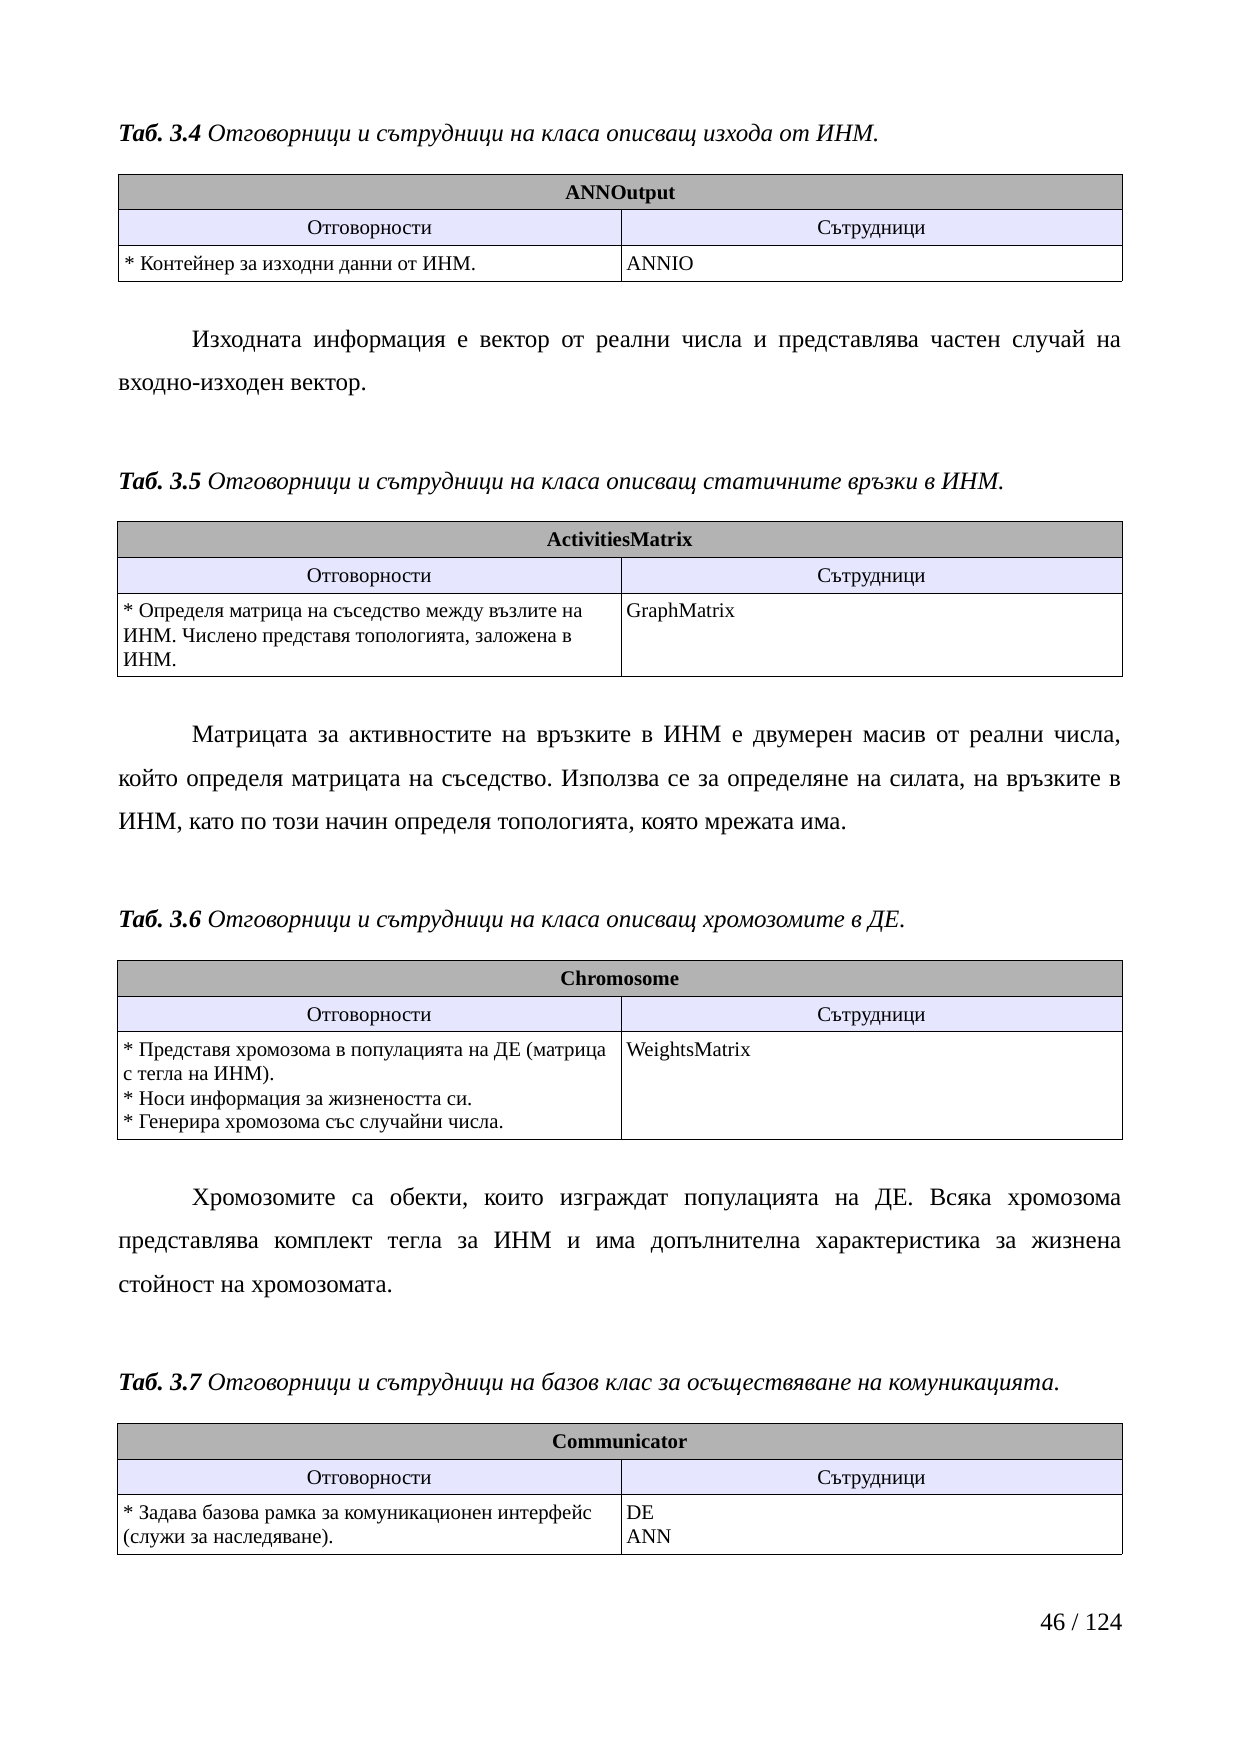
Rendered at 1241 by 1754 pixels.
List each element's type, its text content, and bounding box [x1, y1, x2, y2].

table_cell * Контейнер за изходни данни от ИНМ. [119, 246, 621, 281]
table_cell Сътрудници [622, 997, 1122, 1031]
table_cell Сътрудници [622, 210, 1122, 245]
table_cell Отговорности [118, 1460, 621, 1494]
table_cell Отговорности [119, 210, 621, 245]
text Таб. 3.4 Отговорници и сътрудници на класа описващ изхода от ИНМ. [118, 118, 1122, 147]
table_cell WeightsMatrix [622, 1032, 1122, 1139]
text Таб. 3.6 Отговорници и сътрудници на класа описващ хромозомите в ДЕ. [118, 904, 1122, 933]
table_cell * Определя матрица на съседство между възлите на ИНМ. Числено представя топологията, заложена в ИНМ. [118, 594, 621, 676]
table_cell Сътрудници [622, 558, 1122, 593]
table_cell * Представя хромозома в популацията на ДЕ (матрица с тегла на ИНМ). * Носи информация за жизнеността си. * Генерира хромозома със случайни числа. [118, 1032, 621, 1139]
table_cell * Задава базова рамка за комуникационен интерфейс (служи за наследяване). [118, 1495, 621, 1554]
text Таб. 3.5 Отговорници и сътрудници на класа описващ статичните връзки в ИНМ. [118, 466, 1122, 494]
text Матрицата за активностите на връзките в ИНМ е двумерен масив от реални числа, който определя матрицата на съседство. Използва се за определяне на силата, на връзките в ИНМ, като по този начин определя топологията, която мрежата има. [118, 719, 1122, 834]
table_cell Отговорности [118, 997, 621, 1031]
text Таб. 3.7 Отговорници и сътрудници на базов клас за осъществяване на комуникацията. [118, 1367, 1122, 1396]
table_cell ANNIO [622, 246, 1122, 281]
table_header ActivitiesMatrix [118, 522, 1122, 557]
table_cell GraphMatrix [622, 594, 1122, 676]
text Изходната информация е вектор от реални числа и представлява частен случай на входно-изходен вектор. [118, 324, 1122, 396]
table_cell DE ANN [622, 1495, 1122, 1554]
text Хромозомите са обекти, които изграждат популацията на ДЕ. Всяка хромозома представлява комплект тегла за ИНМ и има допълнителна характеристика за жизнена стойност на хромозомата. [118, 1182, 1122, 1297]
table_header Communicator [118, 1424, 1122, 1459]
table_header Chromosome [118, 961, 1122, 996]
table_cell Сътрудници [622, 1460, 1122, 1494]
table_cell Отговорности [118, 558, 621, 593]
table_header ANNOutput [119, 175, 1122, 209]
